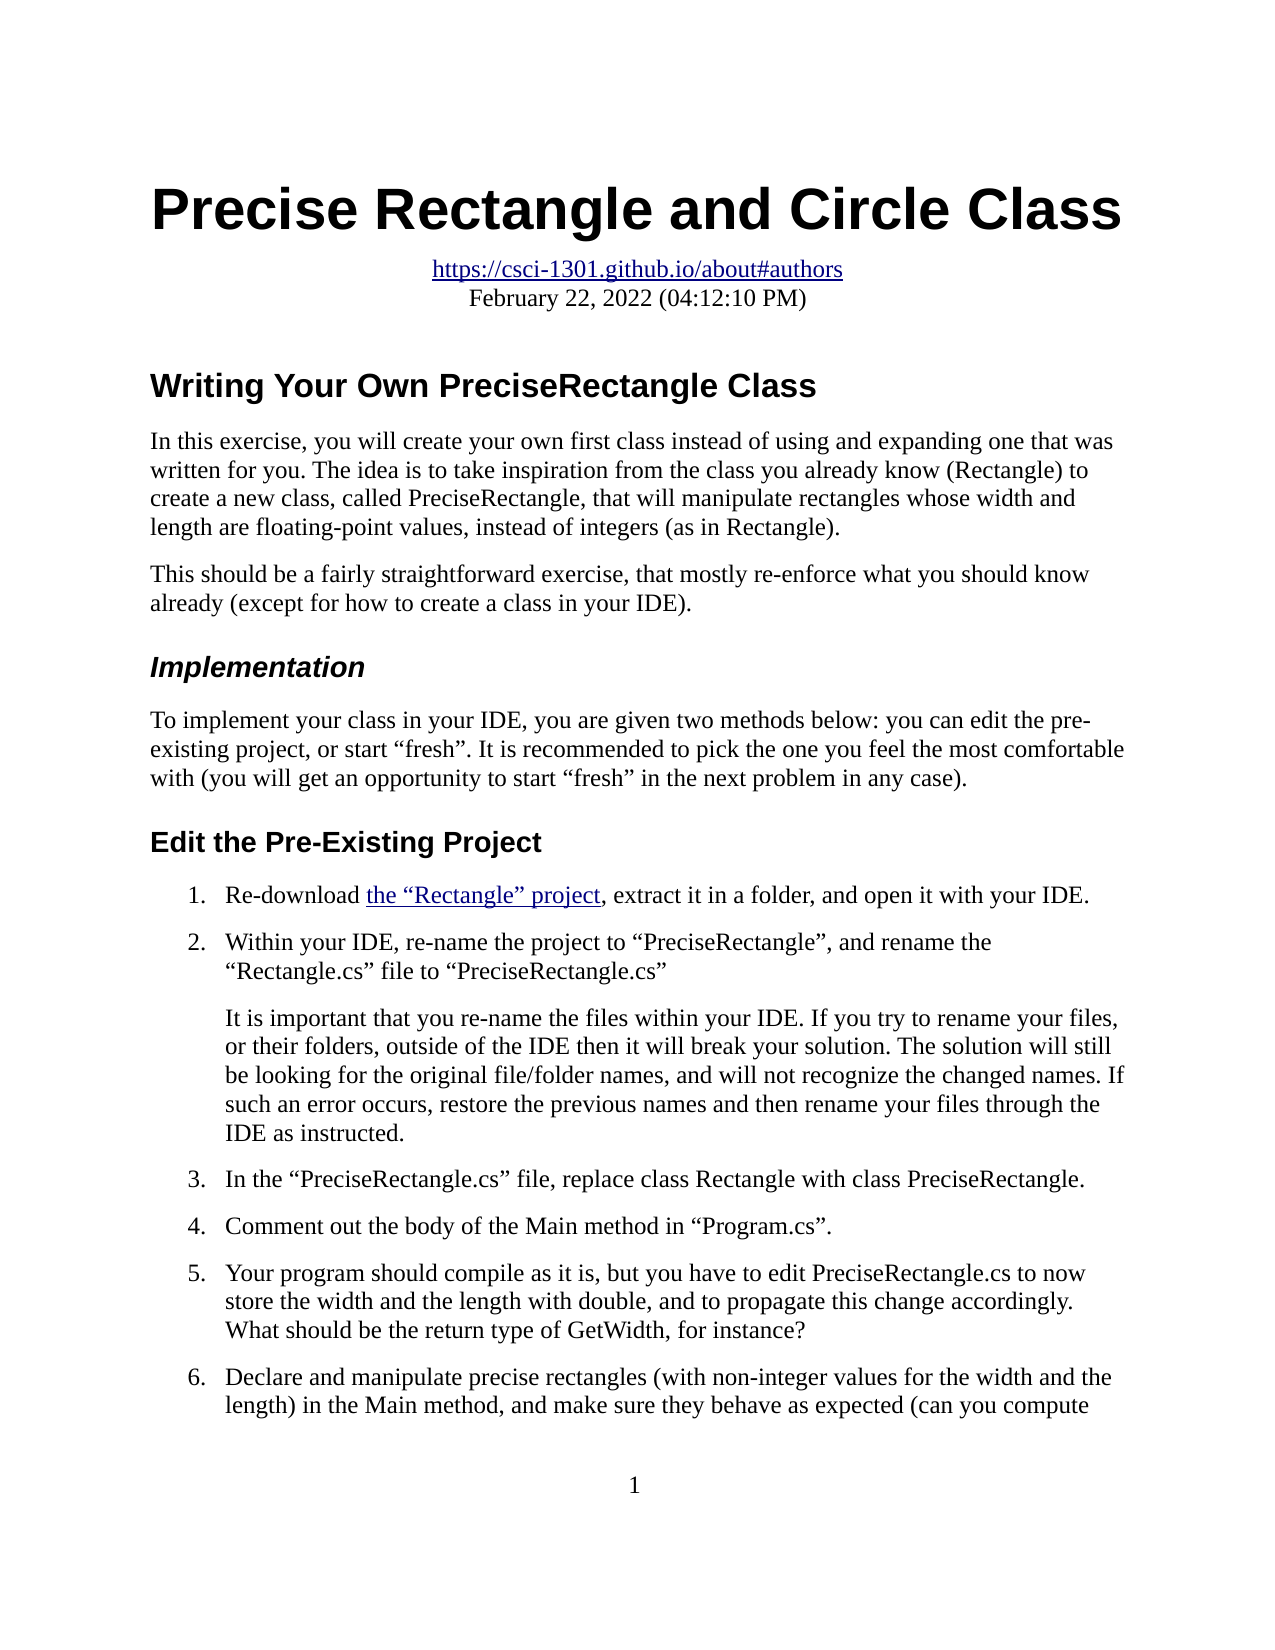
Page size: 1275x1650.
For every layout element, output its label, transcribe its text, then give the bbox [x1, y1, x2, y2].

list It is important that you re-name the files within your IDE. If you try to rename your files, or their folders, outside of the IDE then it will break your solution. The solution will still be looking for the original file/folder names, and will not recognize the changed names. If such an error occurs, restore the previous names and then rename your files through the IDE as instructed. [187, 1003, 1125, 1146]
list Comment out the body of the Main method in “Program.cs”. [187, 1211, 1125, 1240]
subtitle Implementation [150, 650, 1125, 684]
list Within your IDE, re-name the project to “PreciseRectangle”, and rename the “Rectangle.cs” file to “PreciseRectangle.cs” [187, 927, 1125, 985]
list Your program should compile as it is, but you have to edit PreciseRectangle.cs to now store the width and the length with double, and to propagate this change accordingly. What should be the return type of GetWidth, for instance? [187, 1258, 1125, 1344]
text In this exercise, you will create your own first class instead of using and expanding one that was written for you. The idea is to take inspiration from the class you already know (Rectangle) to create a new class, called PreciseRectangle, that will manipulate rectangles whose width and length are floating-point values, instead of integers (as in Rectangle). [150, 426, 1125, 541]
list Declare and manipulate precise rectangles (with non-integer values for the width and the length) in the Main method, and make sure they behave as expected (can you compute [187, 1362, 1125, 1419]
title Precise Rectangle and Circle Class [150, 175, 1125, 242]
list In the “PreciseRectangle.cs” file, replace class Rectangle with class PreciseRectangle. [187, 1164, 1125, 1193]
text To implement your class in your IDE, you are given two methods below: you can edit the pre-existing project, or start “fresh”. It is recommended to pick the one you feel the most comfortable with (you will get an opportunity to start “fresh” in the next problem in any case). [150, 705, 1125, 792]
text https://csci-1301.github.io/about#authors [150, 254, 1125, 283]
subtitle Writing Your Own PreciseRectangle Class [150, 366, 1125, 404]
subtitle Edit the Pre-Existing Project [150, 826, 1125, 859]
list Re-download the “Rectangle” project, extract it in a folder, and open it with your IDE. [187, 881, 1125, 909]
text This should be a fairly straightforward exercise, that mostly re-enforce what you should know already (except for how to create a class in your IDE). [150, 559, 1125, 616]
text February 22, 2022 (04:12:10 PM) [150, 283, 1125, 312]
